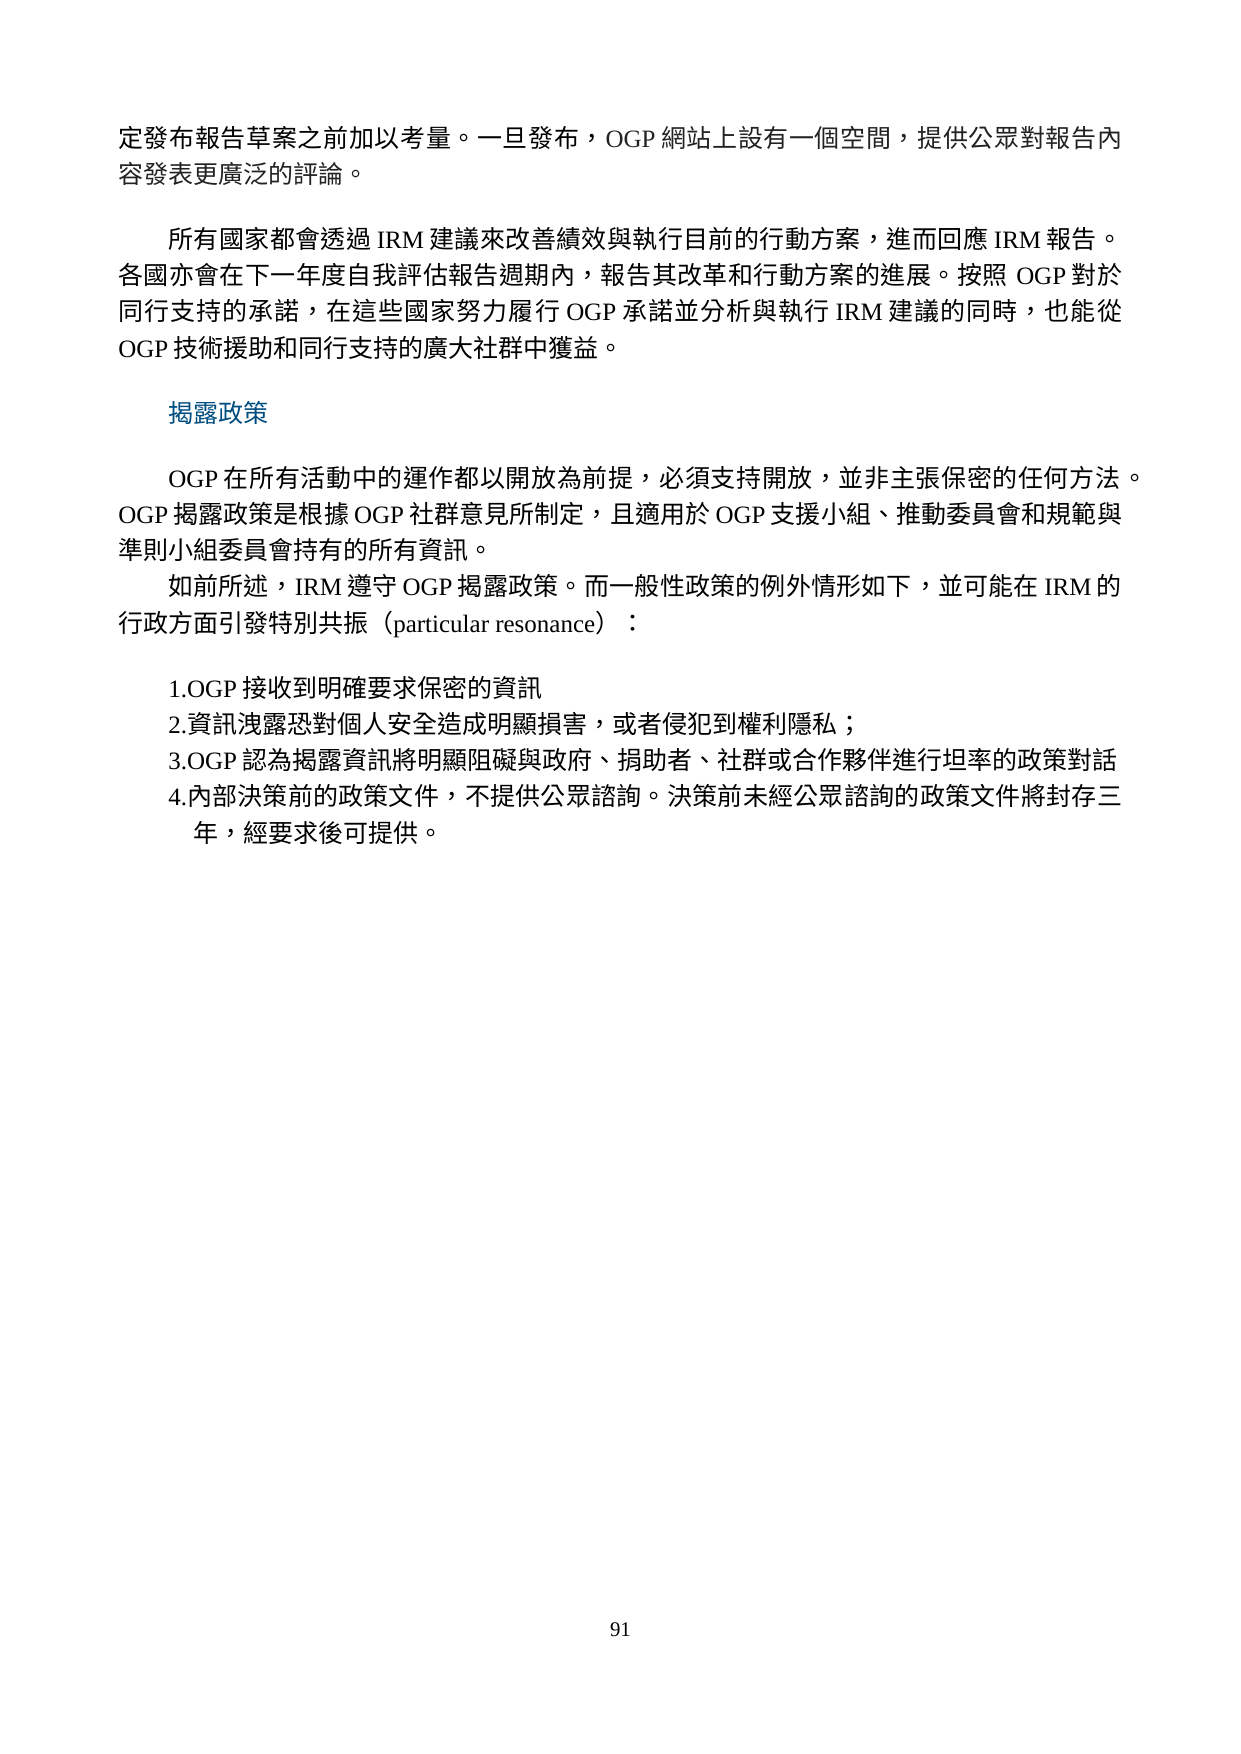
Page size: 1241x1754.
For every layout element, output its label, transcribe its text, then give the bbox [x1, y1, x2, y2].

text 4.內部決策前的政策文件，不提供公眾諮詢。決策前未經公眾諮詢的政策文件將封存三年，經要求後可提供。 [168, 777, 1122, 849]
text 揭露政策 [168, 393, 1122, 429]
text 如前所述，IRM遵守OGP揭露政策。而一般性政策的例外情形如下，並可能在IRM的行政方面引發特別共振（particular resonance）： [118, 567, 1122, 639]
text 定發布報告草案之前加以考量。一旦發布，OGP網站上設有一個空間，提供公眾對報告內容發表更廣泛的評論。 [118, 118, 1122, 191]
text 1.OGP接收到明確要求保密的資訊 [168, 668, 1122, 704]
text 3.OGP認為揭露資訊將明顯阻礙與政府、捐助者、社群或合作夥伴進行坦率的政策對話 [168, 741, 1122, 777]
text 所有國家都會透過IRM建議來改善績效與執行目前的行動方案，進而回應IRM報告。各國亦會在下一年度自我評估報告週期內，報告其改革和行動方案的進展。按照OGP對於同行支持的承諾，在這些國家努力履行OGP承諾並分析與執行IRM建議的同時，也能從OGP技術援助和同行支持的廣大社群中獲益。 [118, 219, 1122, 364]
text OGP在所有活動中的運作都以開放為前提，必須支持開放，並非主張保密的任何方法。OGP揭露政策是根據OGP社群意見所制定，且適用於OGP支援小組、推動委員會和規範與準則小組委員會持有的所有資訊。 [118, 458, 1122, 567]
text 2.資訊洩露恐對個人安全造成明顯損害，或者侵犯到權利隱私； [168, 704, 1122, 741]
